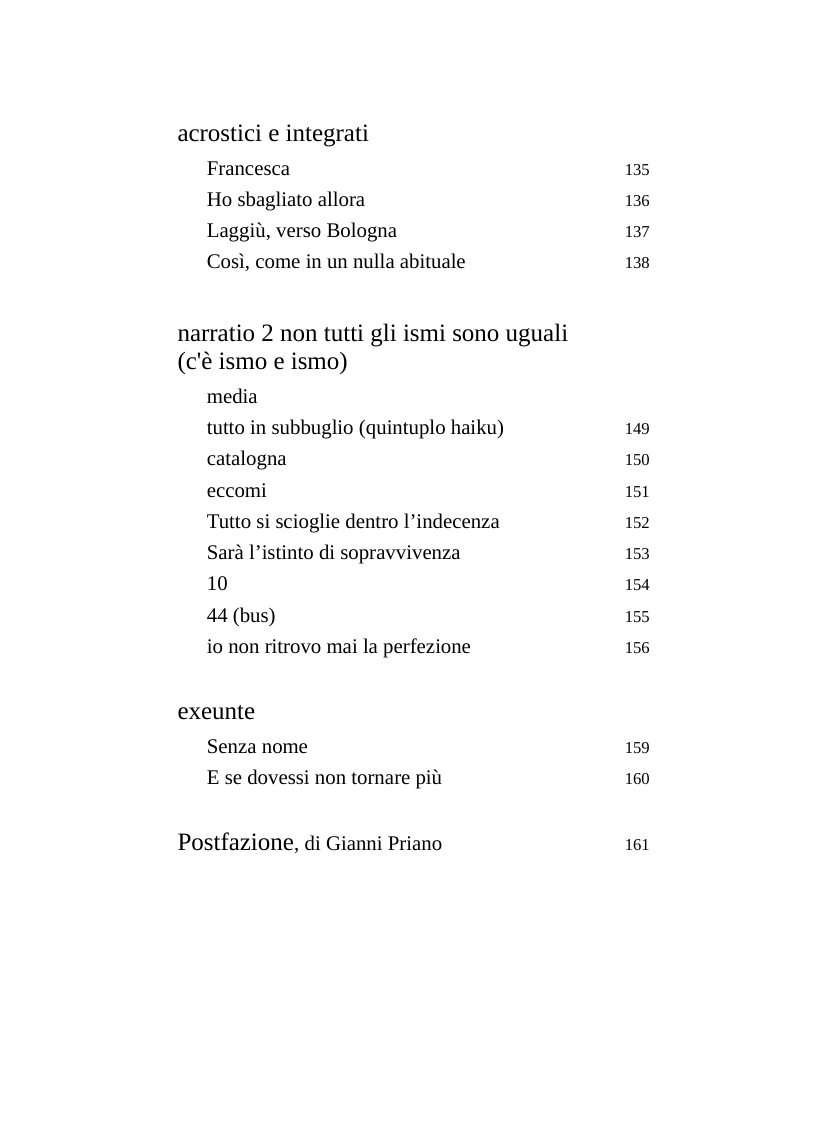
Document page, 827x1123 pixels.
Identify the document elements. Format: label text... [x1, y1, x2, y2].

text Postfazione, di Gianni Priano 161 [118, 827, 709, 856]
text acrostici e integrati [118, 118, 709, 147]
text E se dovessi non tornare più 160 [118, 765, 709, 789]
text Così, come in un nulla abituale 138 [118, 249, 709, 273]
text narratio 2 non tutti gli ismi sono uguali [118, 318, 709, 346]
text eccomi 151 [118, 477, 709, 502]
text (c'è ismo e ismo) [118, 346, 709, 375]
text 44 (bus) 155 [118, 602, 709, 627]
text Laggiù, verso Bologna 137 [118, 218, 709, 242]
text Tutto si scioglie dentro l’indecenza 152 [118, 509, 709, 533]
text 10 154 [118, 571, 709, 595]
text io non ritrovo mai la perfezione 156 [118, 634, 709, 658]
text tutto in subbuglio (quintuplo haiku) 149 [118, 415, 709, 439]
text catalogna 150 [118, 446, 709, 470]
text media [118, 384, 709, 408]
text Sarà l’istinto di sopravvivenza 153 [118, 540, 709, 564]
text Francesca 135 [118, 155, 709, 179]
text Senza nome 159 [118, 733, 709, 758]
text Ho sbagliato allora 136 [118, 187, 709, 211]
text exeunte [118, 696, 709, 725]
